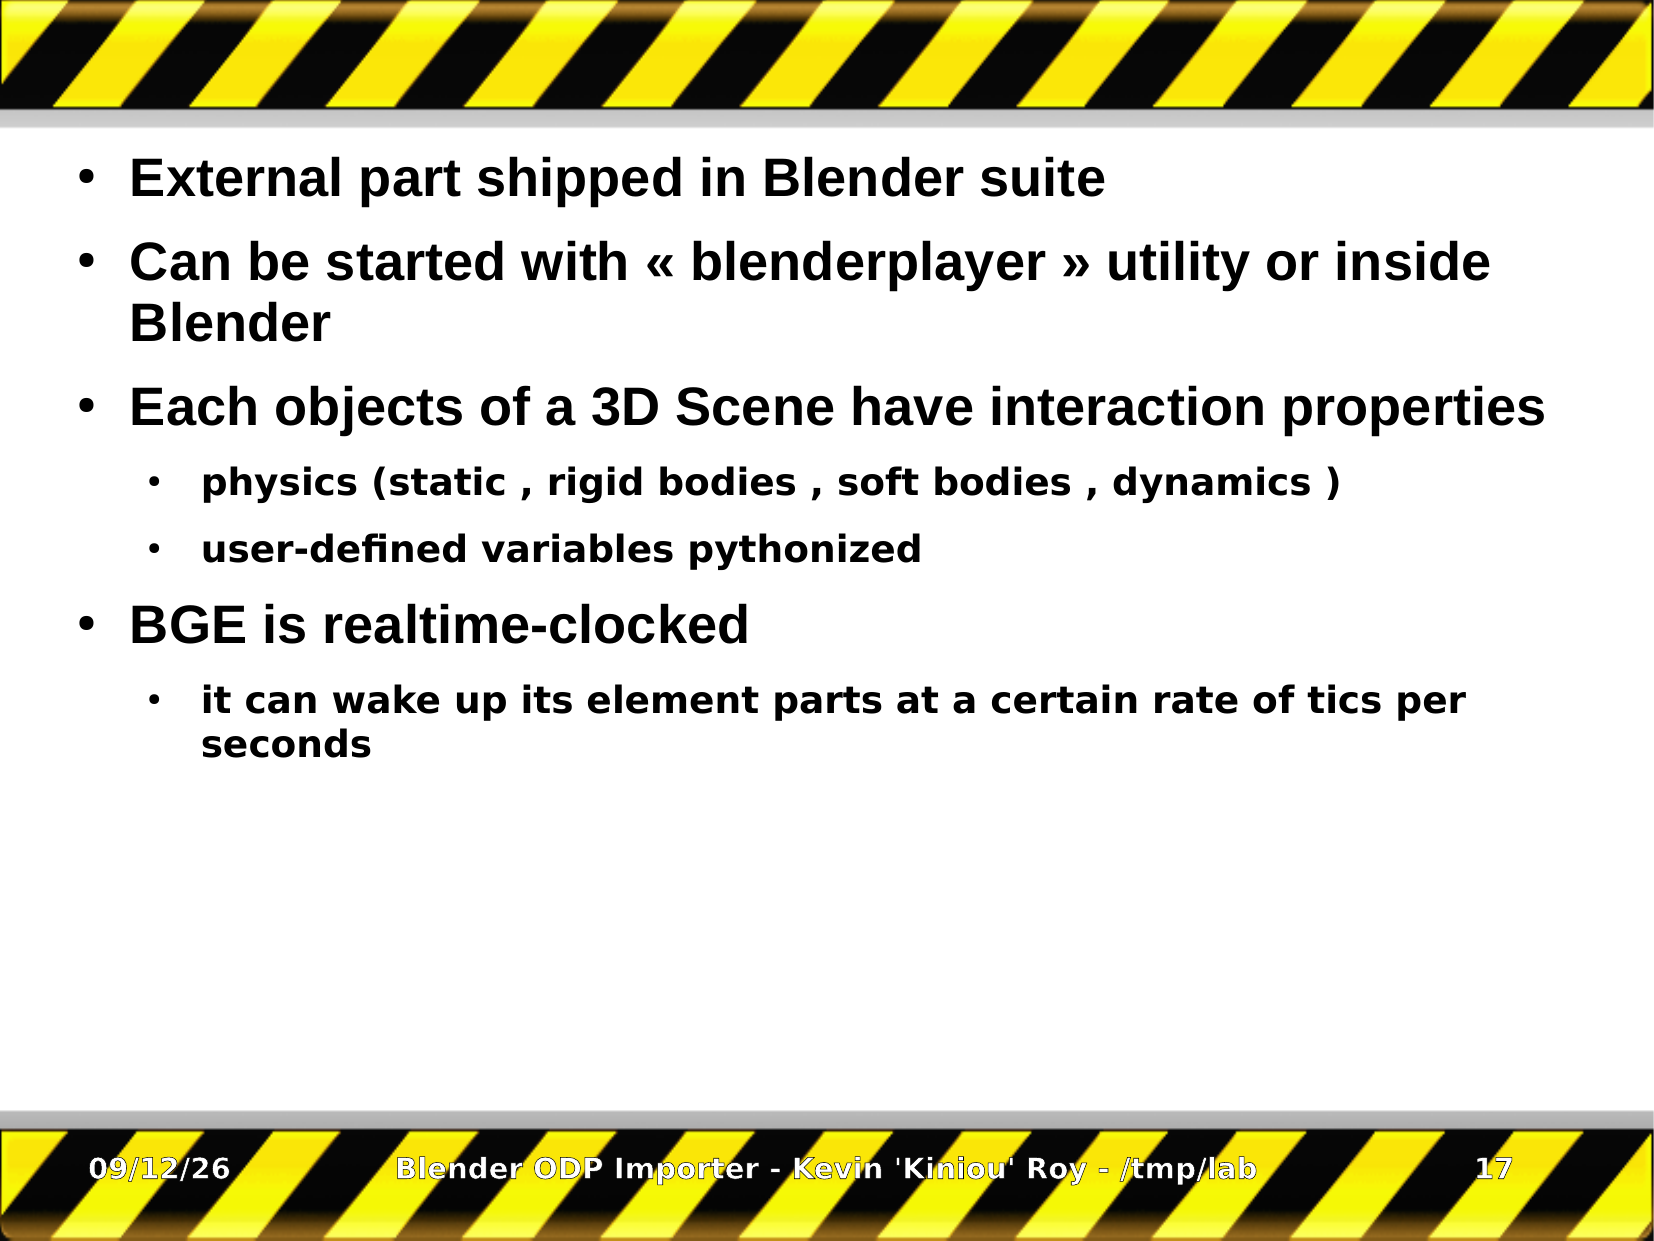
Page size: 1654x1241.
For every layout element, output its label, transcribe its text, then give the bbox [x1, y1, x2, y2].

picture [0, 0, 1654, 1241]
list External part shipped in Blender suite Can be started with « blenderplayer » utility or inside Blender Each objects of a 3D Scene have interaction properties physics (static , rigid bodies , soft bodies , dynamics ) user-defined variables pythonized BGE is realtime-clocked it can wake up its element parts at a certain rate of tics per seconds [59, 147, 1595, 958]
title How BGE works? [73, 14, 1580, 102]
